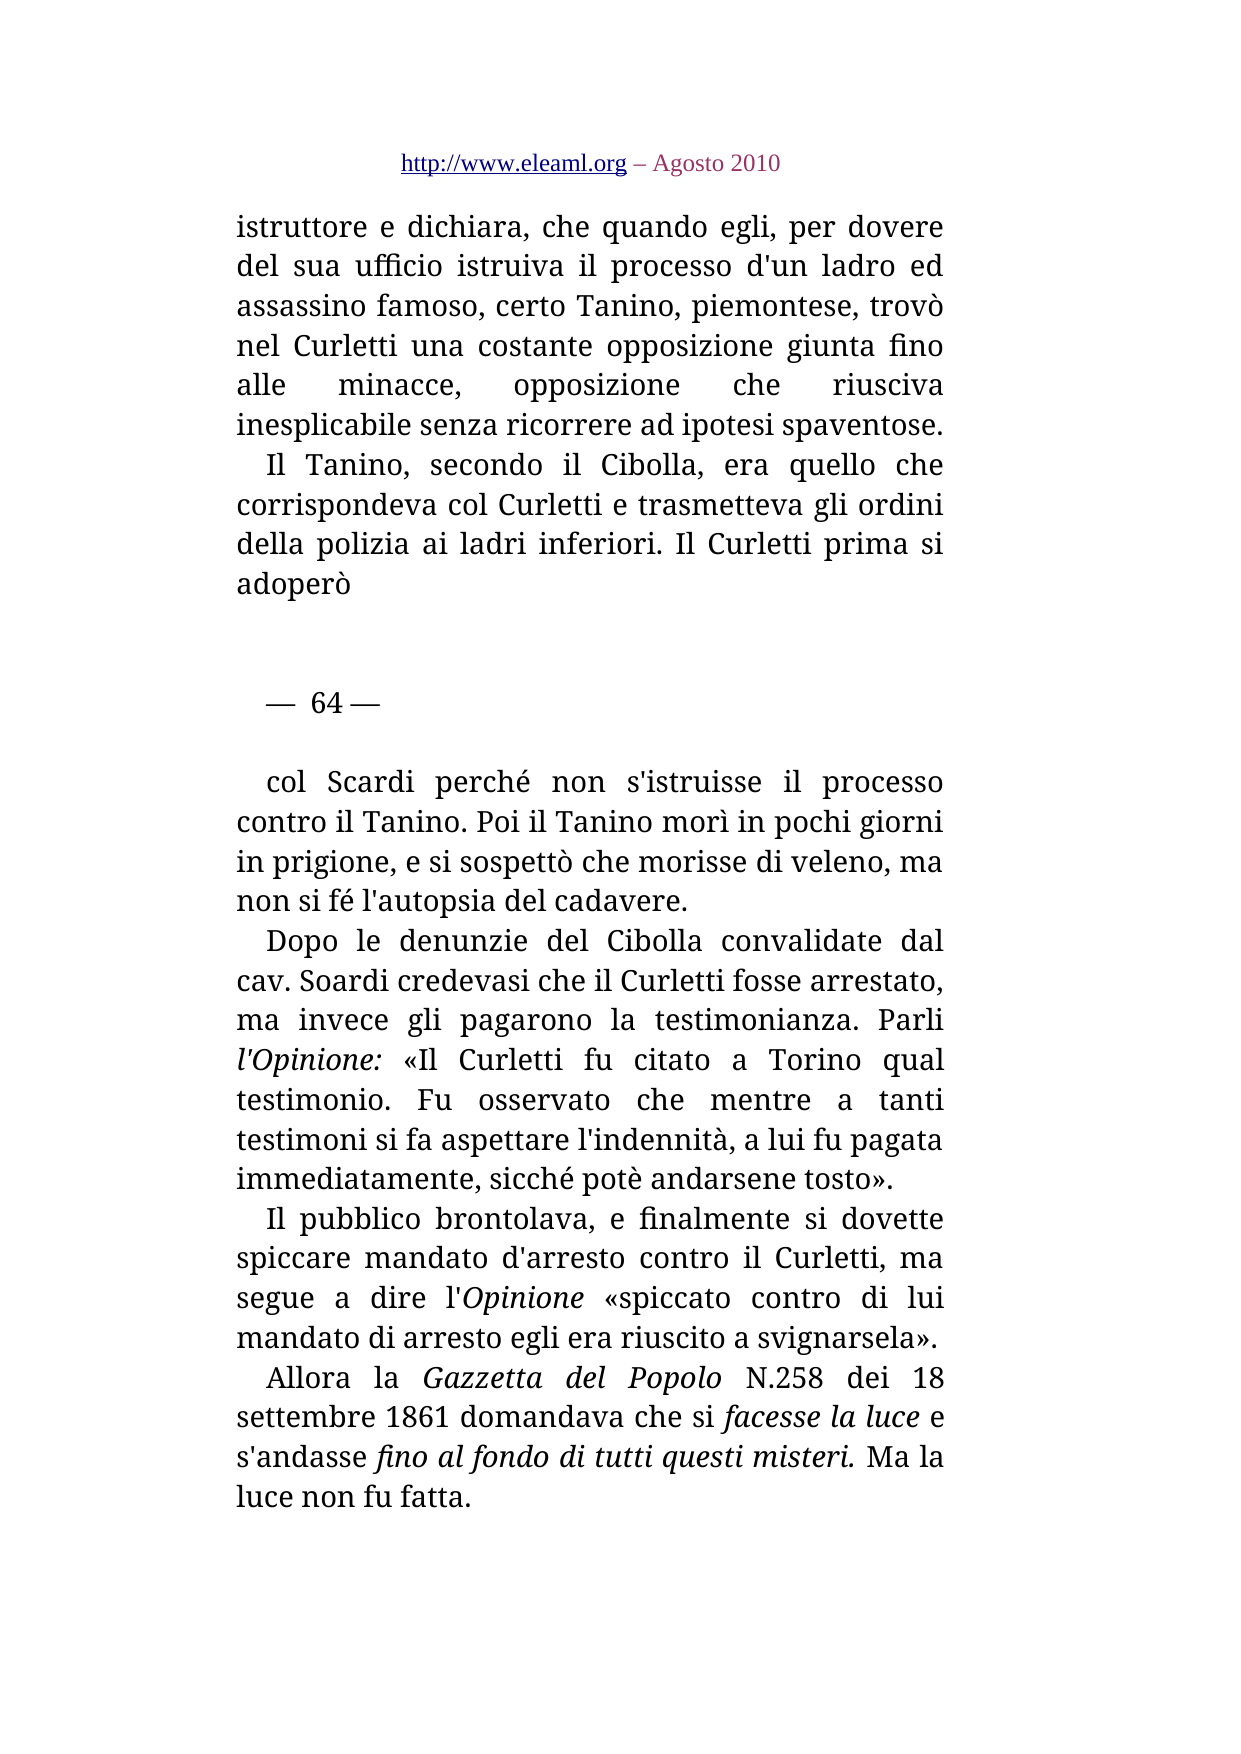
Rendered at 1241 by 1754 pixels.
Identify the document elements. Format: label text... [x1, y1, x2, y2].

text Il Tanino, secondo il Cibolla, era quello che corrispondeva col Curletti e trasmetteva gli ordini della polizia ai ladri inferiori. Il Curletti prima si adoperò [236, 444, 945, 603]
text col Scardi perché non s'istruisse il processo contro il Tanino. Poi il Tanino morì in pochi giorni in prigione, e si sospettò che morisse di veleno, ma non si fé l'autopsia del cadavere. [236, 762, 945, 920]
text Allora la Gazzetta del Popolo N.258 dei 18 settembre 1861 domandava che si facesse la luce e s'andasse fino al fondo di tutti questi misteri. Ma la luce non fu fatta. [236, 1357, 945, 1516]
text Dopo le denunzie del Cibolla convalidate dal cav. Soardi credevasi che il Curletti fosse arrestato, ma invece gli pagarono la testimonianza. Parli l'Opinione: «Il Curletti fu citato a Torino qual testimonio. Fu osservato che mentre a tanti testimoni si fa aspettare l'indennità, a lui fu pagata immediatamente, sicché potè andarsene tosto». [236, 920, 945, 1198]
text Il pubblico brontolava, e finalmente si dovette spiccare mandato d'arresto contro il Curletti, ma segue a dire l'Opinione «spiccato contro di lui mandato di arresto egli era riuscito a svignarsela». [236, 1198, 945, 1357]
text — 64 — [236, 682, 945, 722]
text istruttore e dichiara, che quando egli, per dovere del sua ufficio istruiva il processo d'un ladro ed assassino famoso, certo Tanino, piemontese, trovò nel Curletti una costante opposizione giunta fino alle minacce, opposizione che riusciva inesplicabile senza ricorrere ad ipotesi spaventose. [236, 206, 945, 444]
